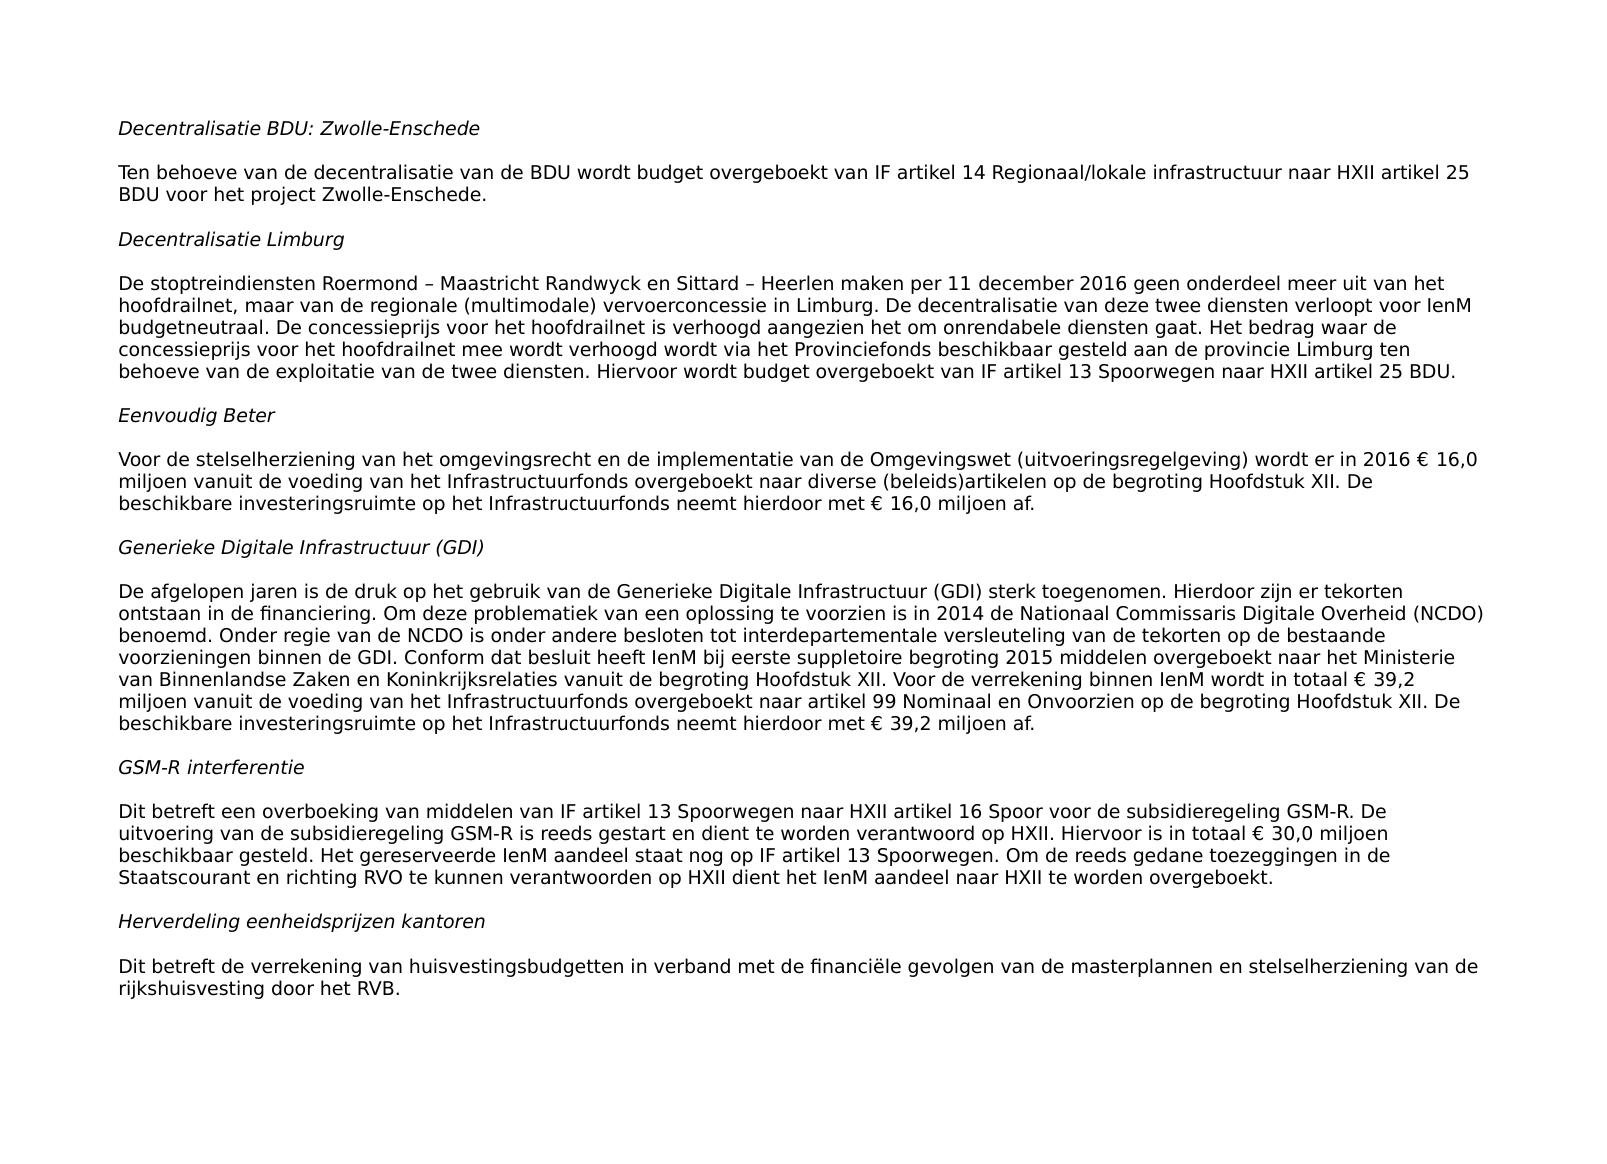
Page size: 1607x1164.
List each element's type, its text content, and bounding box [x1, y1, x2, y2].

text De afgelopen jaren is de druk op het gebruik van de Generieke Digitale Infrastructuur (GDI) sterk toegenomen. Hierdoor zijn er tekorten ontstaan in de financiering. Om deze problematiek van een oplossing te voorzien is in 2014 de Nationaal Commissaris Digitale Overheid (NCDO) benoemd. Onder regie van de NCDO is onder andere besloten tot interdepartementale versleuteling van de tekorten op de bestaande voorzieningen binnen de GDI. Conform dat besluit heeft IenM bij eerste suppletoire begroting 2015 middelen overgeboekt naar het Ministerie van Binnenlandse Zaken en Koninkrijksrelaties vanuit de begroting Hoofdstuk XII. Voor de verrekening binnen IenM wordt in totaal € 39,2 miljoen vanuit de voeding van het Infrastructuurfonds overgeboekt naar artikel 99 Nominaal en Onvoorzien op de begroting Hoofdstuk XII. De beschikbare investeringsruimte op het Infrastructuurfonds neemt hierdoor met € 39,2 miljoen af. [118, 581, 1488, 735]
subtitle Decentralisatie Limburg [118, 228, 1488, 250]
subtitle GSM-R interferentie [118, 757, 1488, 779]
subtitle Herverdeling eenheidsprijzen kantoren [118, 911, 1488, 933]
subtitle Eenvoudig Beter [118, 405, 1488, 427]
subtitle Decentralisatie BDU: Zwolle-Enschede [118, 118, 1488, 140]
text Dit betreft de verrekening van huisvestingsbudgetten in verband met de financiële gevolgen van de masterplannen en stelselherziening van de rijkshuisvesting door het RVB. [118, 956, 1488, 999]
text De stoptreindiensten Roermond – Maastricht Randwyck en Sittard – Heerlen maken per 11 december 2016 geen onderdeel meer uit van het hoofdrailnet, maar van de regionale (multimodale) vervoerconcessie in Limburg. De decentralisatie van deze twee diensten verloopt voor IenM budgetneutraal. De concessieprijs voor het hoofdrailnet is verhoogd aangezien het om onrendabele diensten gaat. Het bedrag waar de concessieprijs voor het hoofdrailnet mee wordt verhoogd wordt via het Provinciefonds beschikbaar gesteld aan de provincie Limburg ten behoeve van de exploitatie van de twee diensten. Hiervoor wordt budget overgeboekt van IF artikel 13 Spoorwegen naar HXII artikel 25 BDU. [118, 273, 1488, 382]
text Dit betreft een overboeking van middelen van IF artikel 13 Spoorwegen naar HXII artikel 16 Spoor voor de subsidieregeling GSM-R. De uitvoering van de subsidieregeling GSM-R is reeds gestart en dient te worden verantwoord op HXII. Hiervoor is in totaal € 30,0 miljoen beschikbaar gesteld. Het gereserveerde IenM aandeel staat nog op IF artikel 13 Spoorwegen. Om de reeds gedane toezeggingen in de Staatscourant en richting RVO te kunnen verantwoorden op HXII dient het IenM aandeel naar HXII te worden overgeboekt. [118, 801, 1488, 889]
text Voor de stelselherziening van het omgevingsrecht en de implementatie van de Omgevingswet (uitvoeringsregelgeving) wordt er in 2016 € 16,0 miljoen vanuit de voeding van het Infrastructuurfonds overgeboekt naar diverse (beleids)artikelen op de begroting Hoofdstuk XII. De beschikbare investeringsruimte op het Infrastructuurfonds neemt hierdoor met € 16,0 miljoen af. [118, 449, 1488, 515]
text Ten behoeve van de decentralisatie van de BDU wordt budget overgeboekt van IF artikel 14 Regionaal/lokale infrastructuur naar HXII artikel 25 BDU voor het project Zwolle-Enschede. [118, 162, 1488, 206]
subtitle Generieke Digitale Infrastructuur (GDI) [118, 537, 1488, 559]
